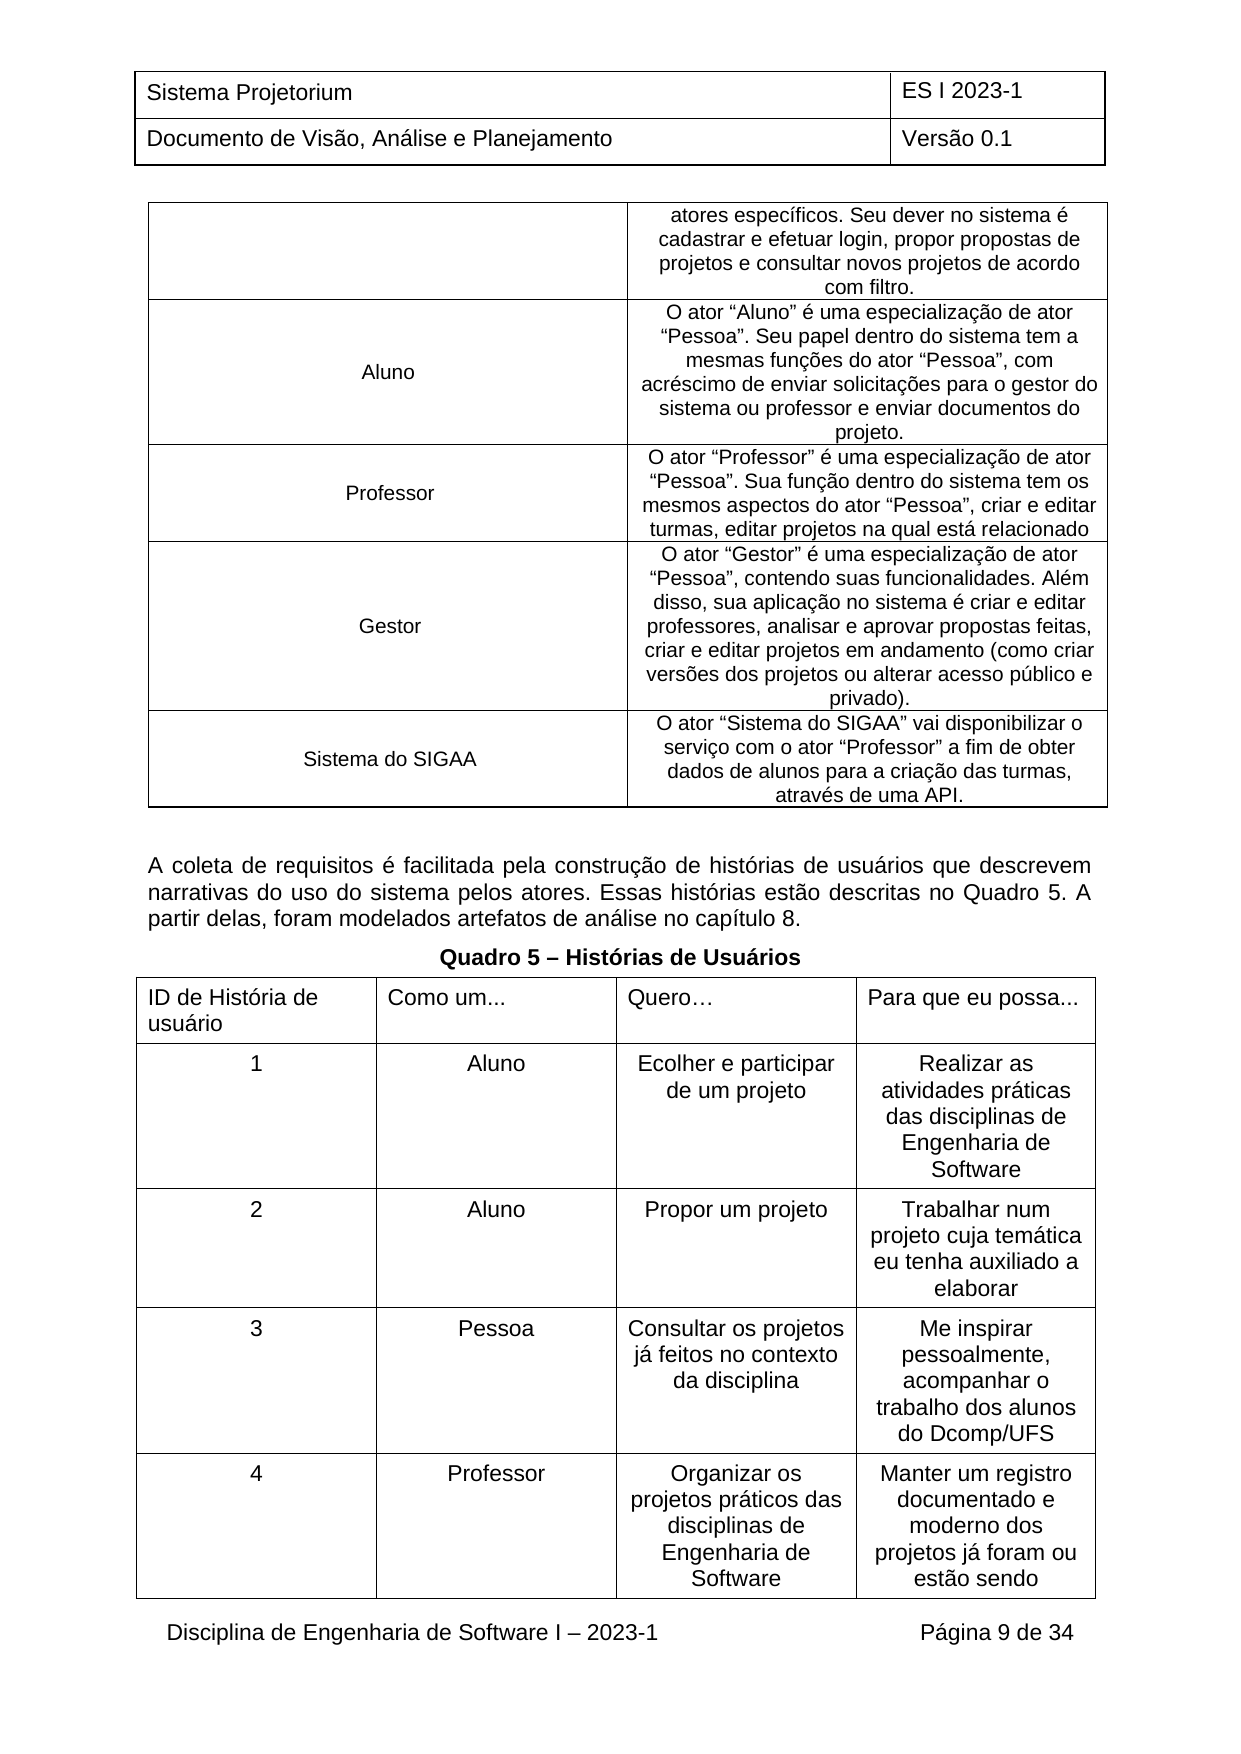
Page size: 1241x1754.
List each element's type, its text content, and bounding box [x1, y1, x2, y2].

table_cell 3 [137, 1308, 376, 1452]
table_cell Aluno [377, 1189, 616, 1307]
table_header Para que eu possa... [857, 978, 1095, 1043]
text Quadro 5 – Histórias de Usuários [148, 944, 1092, 970]
table_cell O ator “Sistema do SIGAA” vai disponibilizar o serviço com o ator “Professor” a fim de obter dados de alunos para a criação das turmas, através de uma API. [628, 711, 1107, 806]
table_cell Professor [377, 1454, 616, 1598]
table_cell Manter um registro documentado e moderno dos projetos já foram ou estão sendo [857, 1454, 1095, 1598]
table_header Quero… [617, 978, 856, 1043]
table_cell Organizar os projetos práticos das disciplinas de Engenharia de Software [617, 1454, 856, 1598]
table_cell 1 [137, 1044, 376, 1188]
table_cell Professor [149, 445, 627, 541]
table_cell 4 [137, 1454, 376, 1598]
table_cell [149, 203, 627, 299]
table_cell O ator “Professor” é uma especialização de ator “Pessoa”. Sua função dentro do sistema tem os mesmos aspectos do ator “Pessoa”, criar e editar turmas, editar projetos na qual está relacionado [628, 445, 1107, 541]
table_header ID de História de usuário [137, 978, 376, 1043]
table_cell Aluno [149, 300, 627, 444]
table_cell Consultar os projetos já feitos no contexto da disciplina [617, 1308, 856, 1452]
table_cell O ator “Gestor” é uma especialização de ator “Pessoa”, contendo suas funcionalidades. Além disso, sua aplicação no sistema é criar e editar professores, analisar e aprovar propostas feitas, criar e editar projetos em andamento (como criar versões dos projetos ou alterar acesso público e privado). [628, 542, 1107, 709]
table_cell O ator “Aluno” é uma especialização de ator “Pessoa”. Seu papel dentro do sistema tem a mesmas funções do ator “Pessoa”, com acréscimo de enviar solicitações para o gestor do sistema ou professor e enviar documentos do projeto. [628, 300, 1107, 444]
table_cell Aluno [377, 1044, 616, 1188]
text A coleta de requisitos é facilitada pela construção de histórias de usuários que descrevem narrativas do uso do sistema pelos atores. Essas histórias estão descritas no Quadro 5. A partir delas, foram modelados artefatos de análise no capítulo 8. [148, 852, 1092, 932]
table_cell 2 [137, 1189, 376, 1307]
table_cell Realizar as atividades práticas das disciplinas de Engenharia de Software [857, 1044, 1095, 1188]
table_header Como um... [377, 978, 616, 1043]
table_cell Sistema do SIGAA [149, 711, 627, 806]
table_cell Pessoa [377, 1308, 616, 1452]
table_cell atores específicos. Seu dever no sistema é cadastrar e efetuar login, propor propostas de projetos e consultar novos projetos de acordo com filtro. [628, 203, 1107, 299]
table_cell Me inspirar pessoalmente, acompanhar o trabalho dos alunos do Dcomp/UFS [857, 1308, 1095, 1452]
table_cell Trabalhar num projeto cuja temática eu tenha auxiliado a elaborar [857, 1189, 1095, 1307]
table_cell Gestor [149, 542, 627, 709]
table_cell Ecolher e participar de um projeto [617, 1044, 856, 1188]
table_cell Propor um projeto [617, 1189, 856, 1307]
